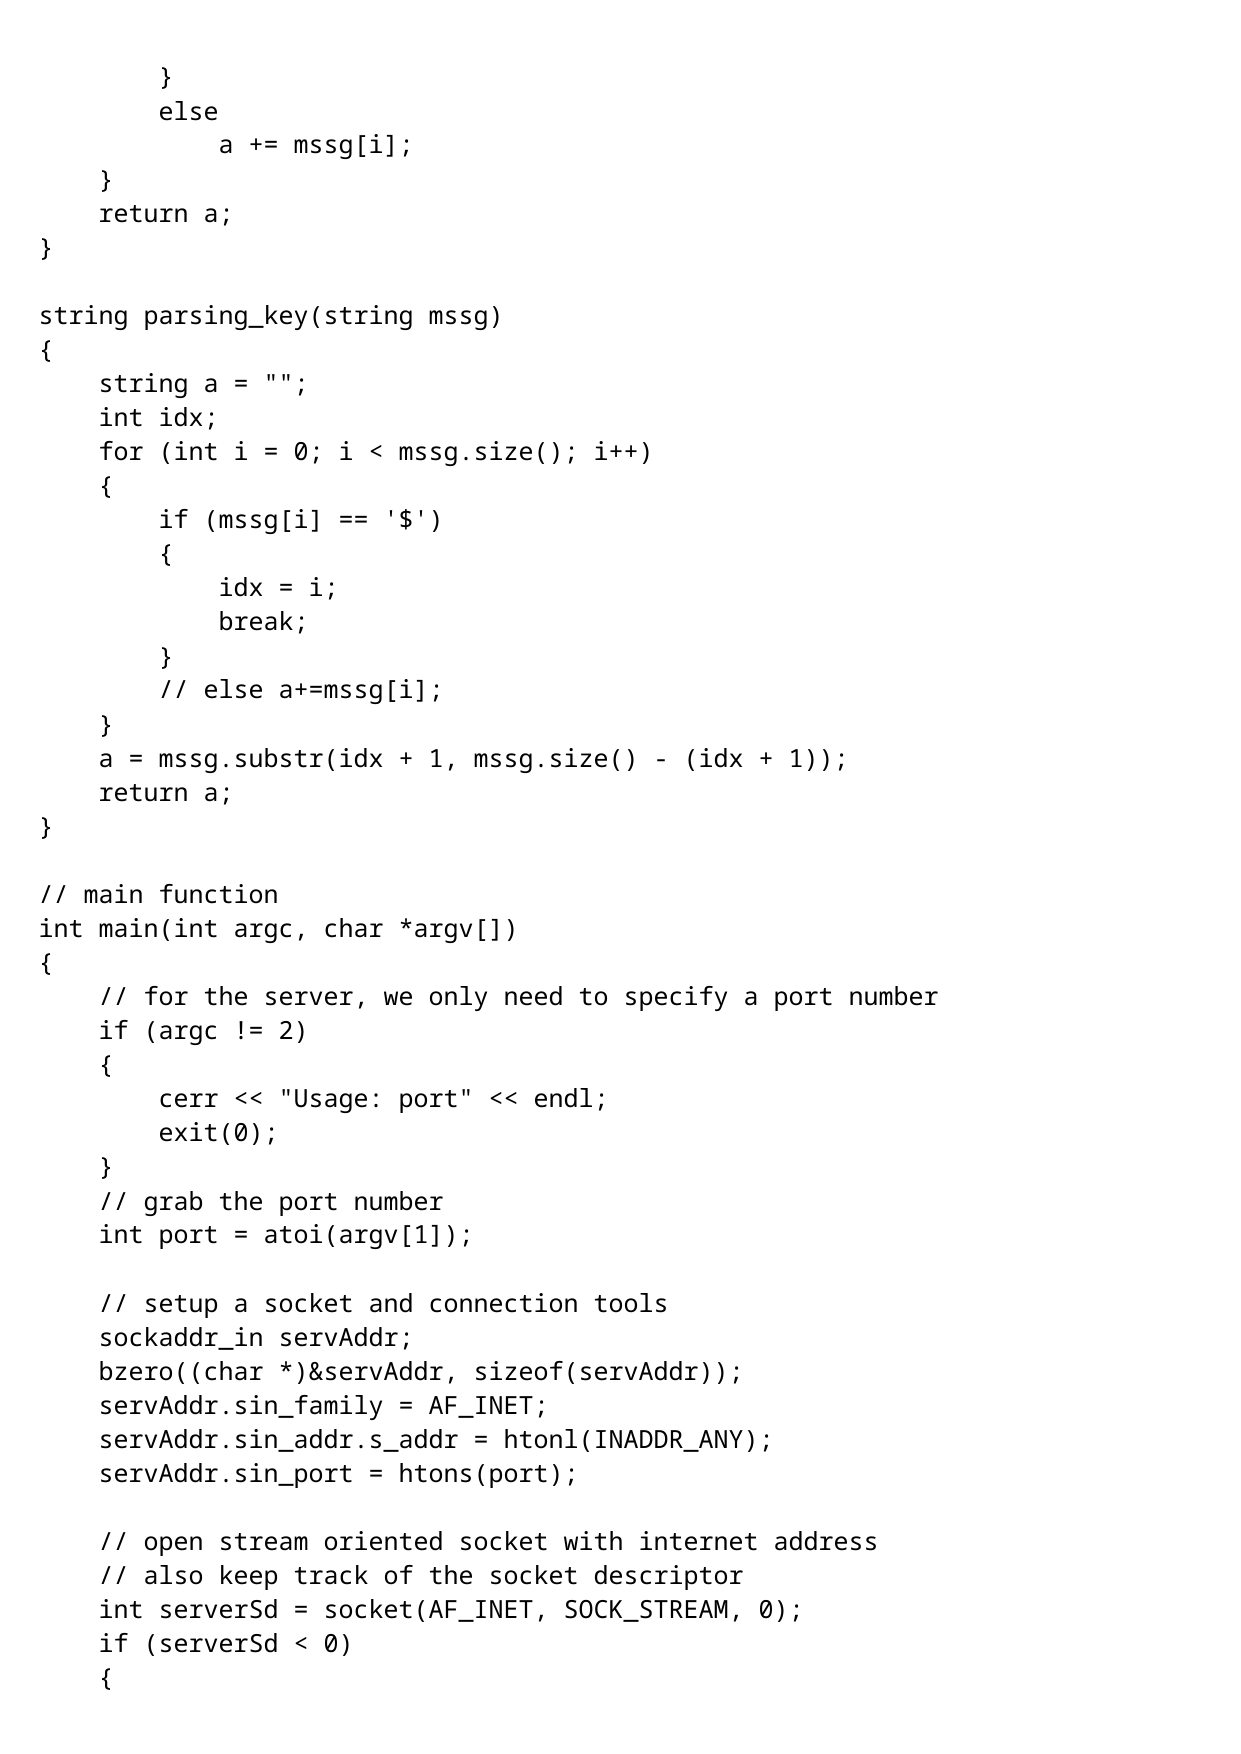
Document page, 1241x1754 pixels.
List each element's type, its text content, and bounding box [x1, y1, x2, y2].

text a = mssg.substr(idx + 1, mssg.size() - (idx + 1)); [38, 740, 1185, 774]
text string parsing_key(string mssg) [38, 297, 1185, 332]
text int main(int argc, char *argv[]) [38, 911, 1185, 945]
text cerr << "Usage: port" << endl; [38, 1081, 1185, 1115]
text servAddr.sin_family = AF_INET; [38, 1387, 1185, 1422]
text { [38, 1660, 1185, 1694]
text { [38, 945, 1185, 979]
text if (mssg[i] == '$') [38, 502, 1185, 536]
text { [38, 332, 1185, 366]
text a += mssg[i]; [38, 127, 1185, 161]
text // open stream oriented socket with internet address [38, 1524, 1185, 1558]
text idx = i; [38, 570, 1185, 604]
text break; [38, 604, 1185, 638]
text return a; [38, 195, 1185, 229]
text string a = ""; [38, 366, 1185, 400]
text // else a+=mssg[i]; [38, 672, 1185, 706]
text } [38, 706, 1185, 740]
text if (serverSd < 0) [38, 1626, 1185, 1660]
text } [38, 638, 1185, 672]
text // also keep track of the socket descriptor [38, 1558, 1185, 1592]
text // setup a socket and connection tools [38, 1285, 1185, 1319]
text bzero((char *)&servAddr, sizeof(servAddr)); [38, 1353, 1185, 1387]
text int port = atoi(argv[1]); [38, 1217, 1185, 1251]
text int serverSd = socket(AF_INET, SOCK_STREAM, 0); [38, 1592, 1185, 1626]
text } [38, 808, 1185, 842]
text } [38, 1149, 1185, 1183]
text sockaddr_in servAddr; [38, 1319, 1185, 1353]
text for (int i = 0; i < mssg.size(); i++) [38, 434, 1185, 468]
text { [38, 536, 1185, 570]
text int idx; [38, 400, 1185, 434]
text // main function [38, 877, 1185, 911]
text else [38, 93, 1185, 127]
text { [38, 1047, 1185, 1081]
text servAddr.sin_port = htons(port); [38, 1456, 1185, 1490]
text } [38, 161, 1185, 195]
text exit(0); [38, 1115, 1185, 1149]
text return a; [38, 774, 1185, 808]
text } [38, 59, 1185, 93]
text servAddr.sin_addr.s_addr = htonl(INADDR_ANY); [38, 1422, 1185, 1456]
text { [38, 468, 1185, 502]
text } [38, 229, 1185, 263]
text // for the server, we only need to specify a port number [38, 979, 1185, 1013]
text // grab the port number [38, 1183, 1185, 1217]
text if (argc != 2) [38, 1013, 1185, 1047]
